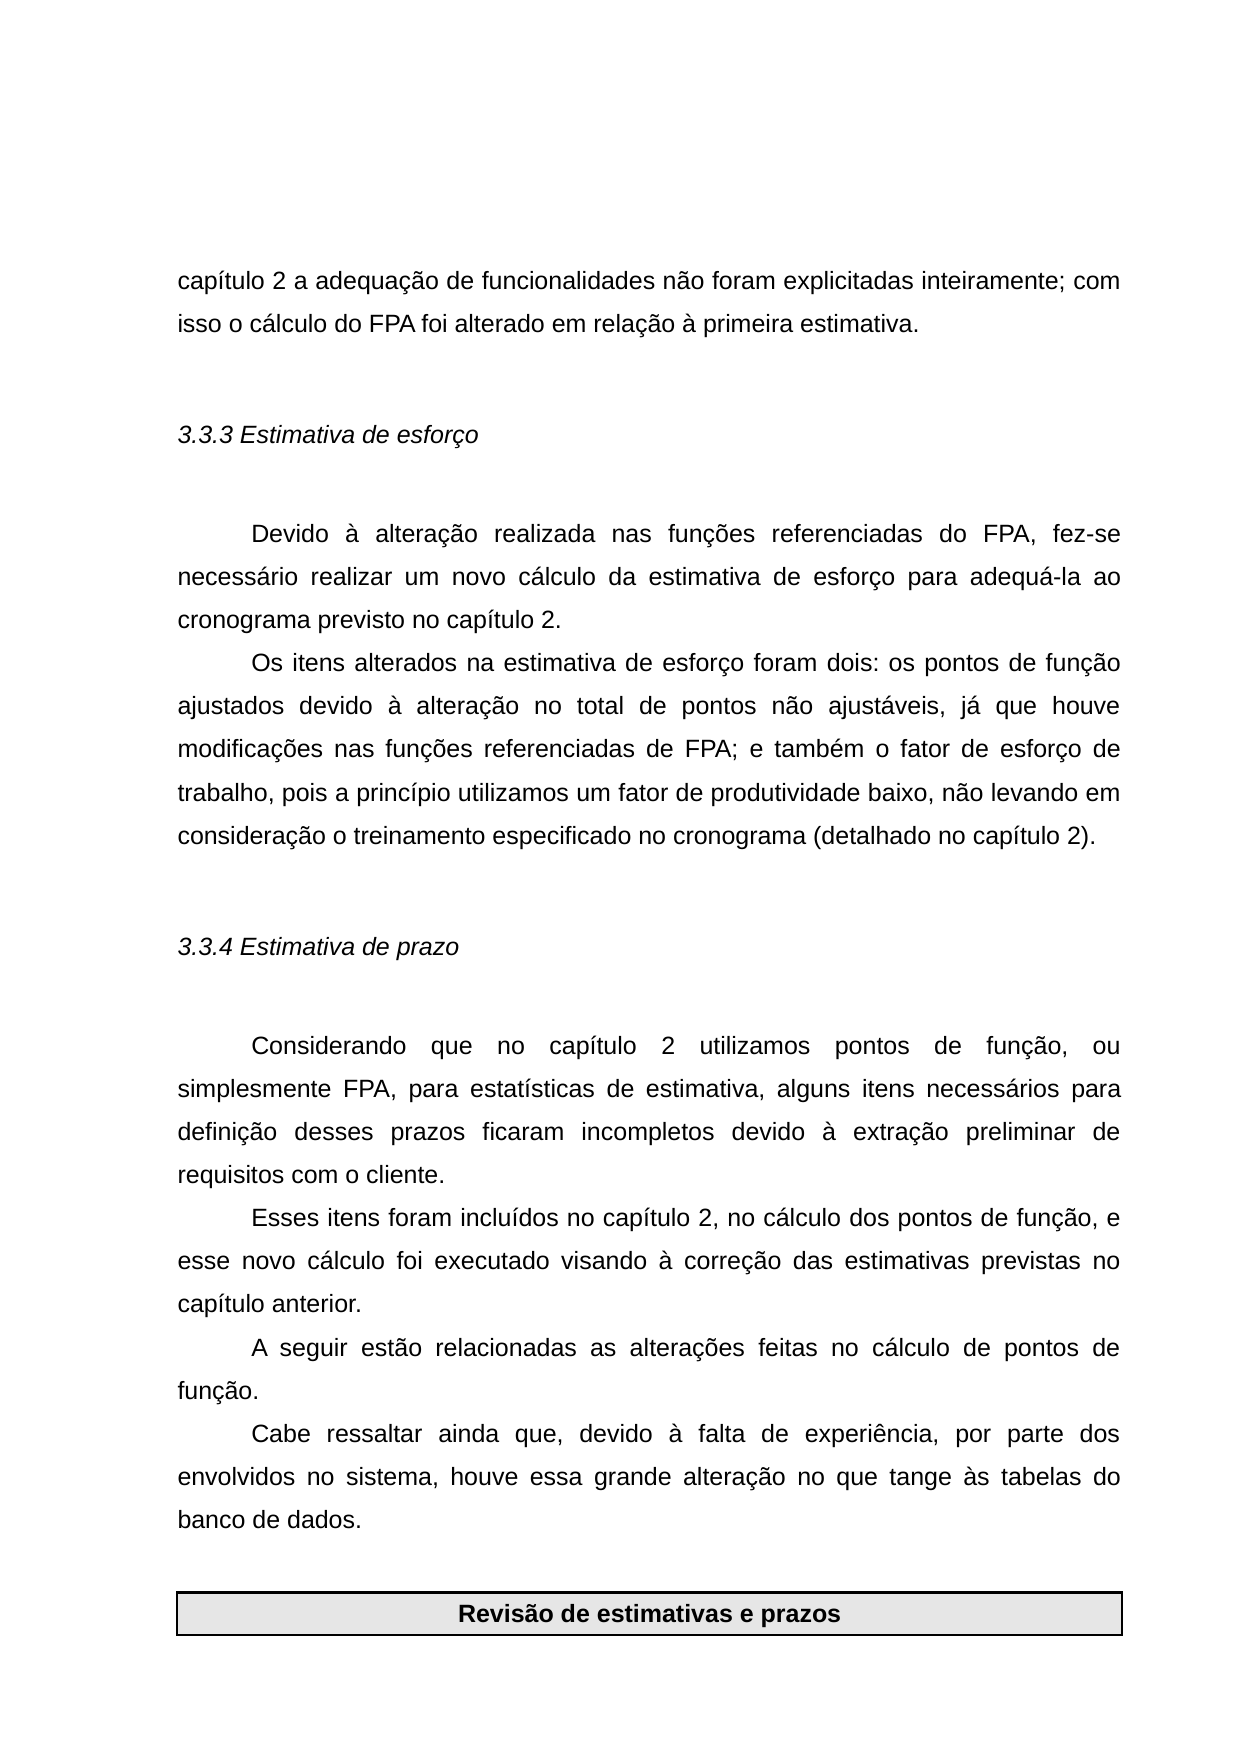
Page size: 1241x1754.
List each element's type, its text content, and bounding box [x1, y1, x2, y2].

table_header Revisão de estimativas e prazos [178, 1594, 1121, 1634]
text capítulo 2 a adequação de funcionalidades não foram explicitadas inteiramente; com isso o cálculo do FPA foi alterado em relação à primeira estimativa. [177, 266, 1122, 338]
text A seguir estão relacionadas as alterações feitas no cálculo de pontos de função. [177, 1333, 1122, 1404]
text Devido à alteração realizada nas funções referenciadas do FPA, fez-se necessário realizar um novo cálculo da estimativa de esforço para adequá-la ao cronograma previsto no capítulo 2. [177, 519, 1122, 634]
subtitle 3.3.3 Estimativa de esforço [177, 420, 1122, 449]
text Considerando que no capítulo 2 utilizamos pontos de função, ou simplesmente FPA, para estatísticas de estimativa, alguns itens necessários para definição desses prazos ficaram incompletos devido à extração preliminar de requisitos com o cliente. [177, 1031, 1122, 1189]
text Esses itens foram incluídos no capítulo 2, no cálculo dos pontos de função, e esse novo cálculo foi executado visando à correção das estimativas previstas no capítulo anterior. [177, 1203, 1122, 1318]
text Os itens alterados na estimativa de esforço foram dois: os pontos de função ajustados devido à alteração no total de pontos não ajustáveis, já que houve modificações nas funções referenciadas de FPA; e também o fator de esforço de trabalho, pois a princípio utilizamos um fator de produtividade baixo, não levando em consideração o treinamento especificado no cronograma (detalhado no capítulo 2). [177, 648, 1122, 849]
text Cabe ressaltar ainda que, devido à falta de experiência, por parte dos envolvidos no sistema, houve essa grande alteração no que tange às tabelas do banco de dados. [177, 1419, 1122, 1534]
subtitle 3.3.4 Estimativa de prazo [177, 932, 1122, 961]
